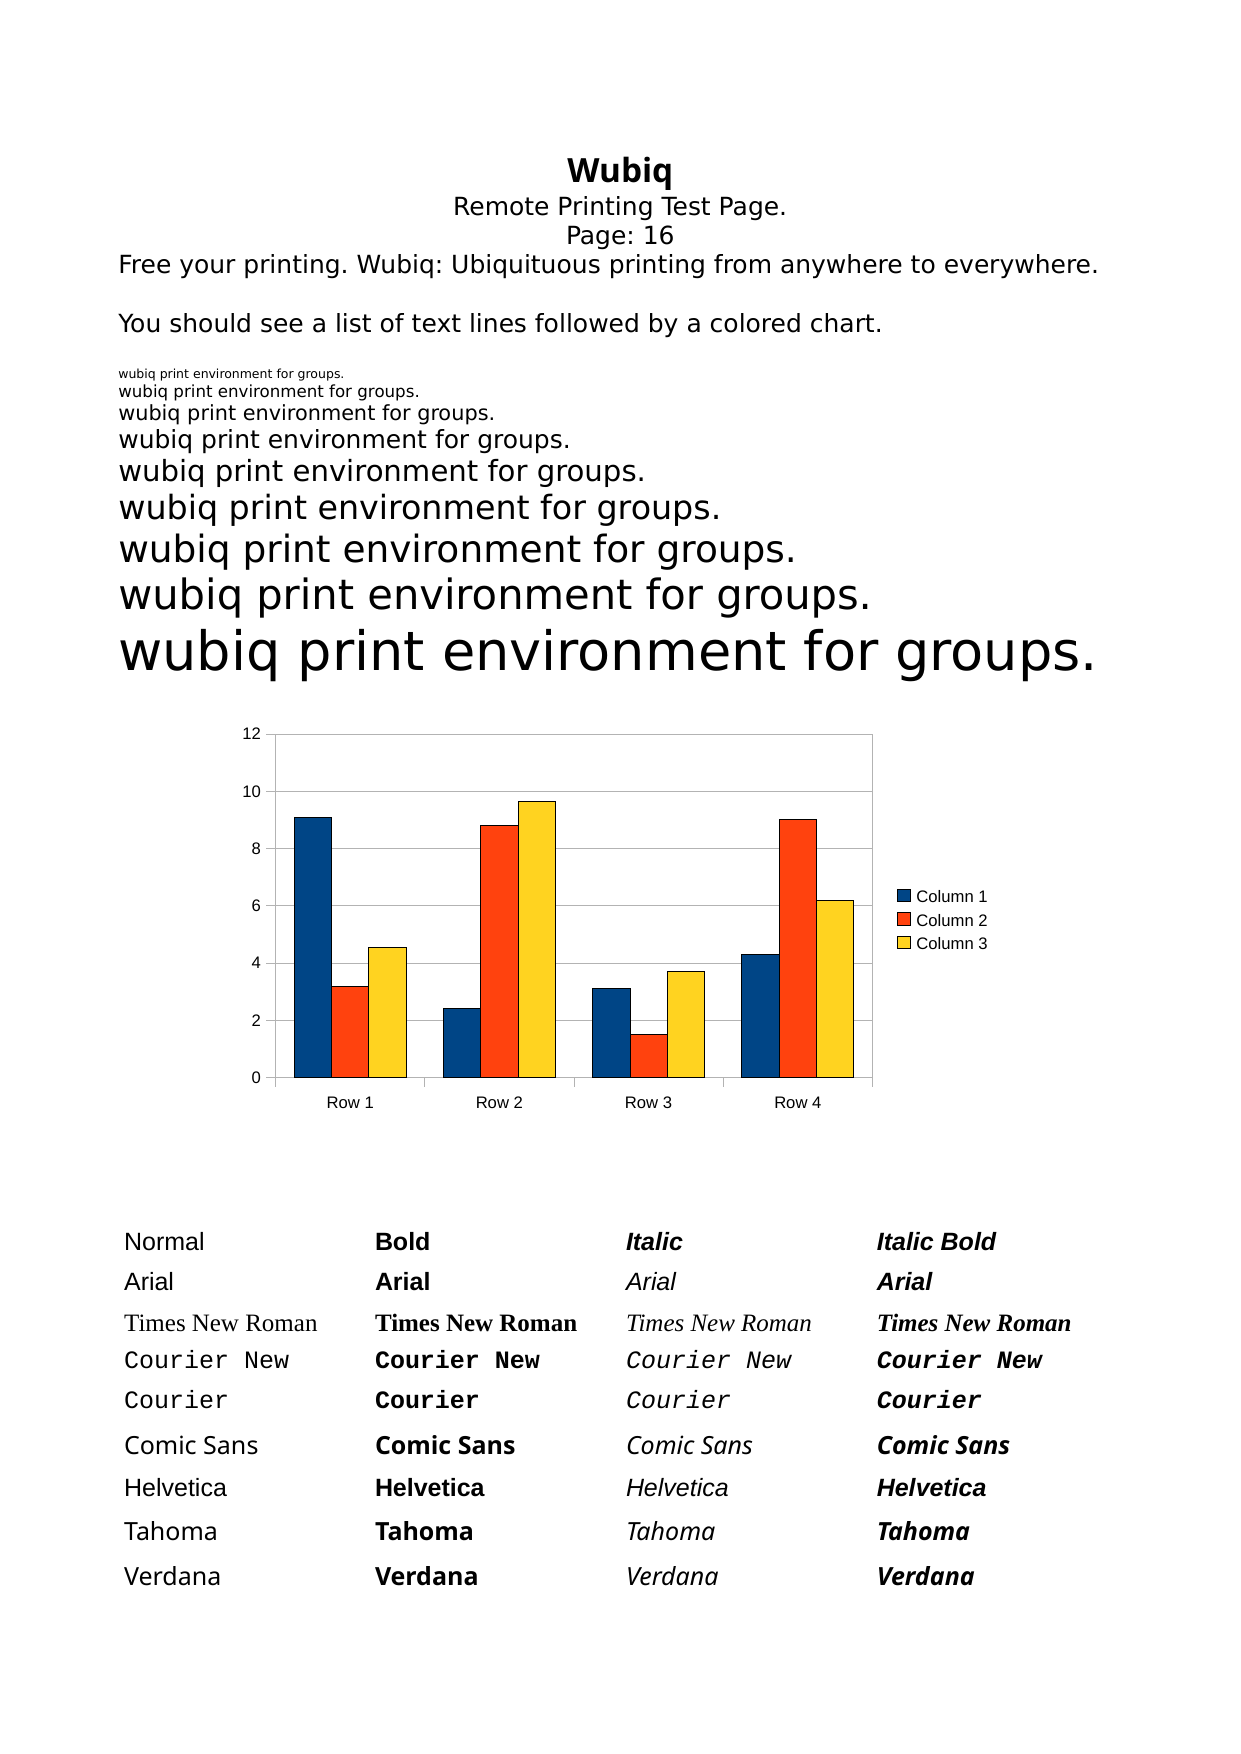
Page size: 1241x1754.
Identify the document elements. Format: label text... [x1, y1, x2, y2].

subtitle Wubiq [118, 147, 1122, 192]
table_cell Verdana [871, 1553, 1122, 1598]
table_cell Helvetica [620, 1467, 871, 1507]
table_cell Comic Sans [118, 1422, 369, 1467]
table_cell Tahoma [118, 1508, 369, 1553]
table_header Italic Bold [871, 1221, 1122, 1262]
table_cell Courier [871, 1382, 1122, 1422]
table_cell Courier [620, 1382, 871, 1422]
table_cell Times New Roman [118, 1302, 369, 1342]
table_cell Verdana [118, 1553, 369, 1598]
text wubiq print environment for groups. [118, 455, 1122, 489]
table_cell Courier New [369, 1342, 620, 1382]
text wubiq print environment for groups. [118, 489, 1122, 527]
text You should see a list of text lines followed by a colored chart. [118, 309, 1122, 338]
table_cell Helvetica [871, 1467, 1122, 1507]
table_cell Comic Sans [620, 1422, 871, 1467]
text wubiq print environment for groups. [118, 382, 1122, 401]
table_cell Times New Roman [369, 1302, 620, 1342]
table_header Italic [620, 1221, 871, 1262]
text Page: 9 [118, 221, 1122, 251]
text Remote Printing Test Page. [118, 192, 1122, 221]
table_cell Tahoma [620, 1508, 871, 1553]
table_cell Courier New [118, 1342, 369, 1382]
text wubiq print environment for groups. [118, 527, 1122, 571]
text Free your printing. Wubiq: Ubiquituous printing from anywhere to everywhere. [118, 251, 1122, 280]
table_header Bold [369, 1221, 620, 1262]
table_cell Helvetica [118, 1467, 369, 1507]
table_cell Verdana [369, 1553, 620, 1598]
table_cell Arial [118, 1262, 369, 1302]
table_header Normal [118, 1221, 369, 1262]
table_cell Arial [369, 1262, 620, 1302]
text wubiq print environment for groups. [118, 426, 1122, 455]
table_cell Verdana [620, 1553, 871, 1598]
table_cell Arial [871, 1262, 1122, 1302]
text wubiq print environment for groups. [118, 620, 1122, 683]
table_cell Courier New [871, 1342, 1122, 1382]
table_cell Tahoma [369, 1508, 620, 1553]
text wubiq print environment for groups. [118, 401, 1122, 426]
table_cell Times New Roman [620, 1302, 871, 1342]
table_cell Tahoma [871, 1508, 1122, 1553]
table_cell Courier [369, 1382, 620, 1422]
table_cell Times New Roman [871, 1302, 1122, 1342]
table_cell Comic Sans [369, 1422, 620, 1467]
table_cell Helvetica [369, 1467, 620, 1507]
text wubiq print environment for groups. [118, 367, 1122, 382]
text wubiq print environment for groups. [118, 571, 1122, 620]
table_cell Arial [620, 1262, 871, 1302]
table_cell Comic Sans [871, 1422, 1122, 1467]
table_cell Courier [118, 1382, 369, 1422]
table_cell Courier New [620, 1342, 871, 1382]
